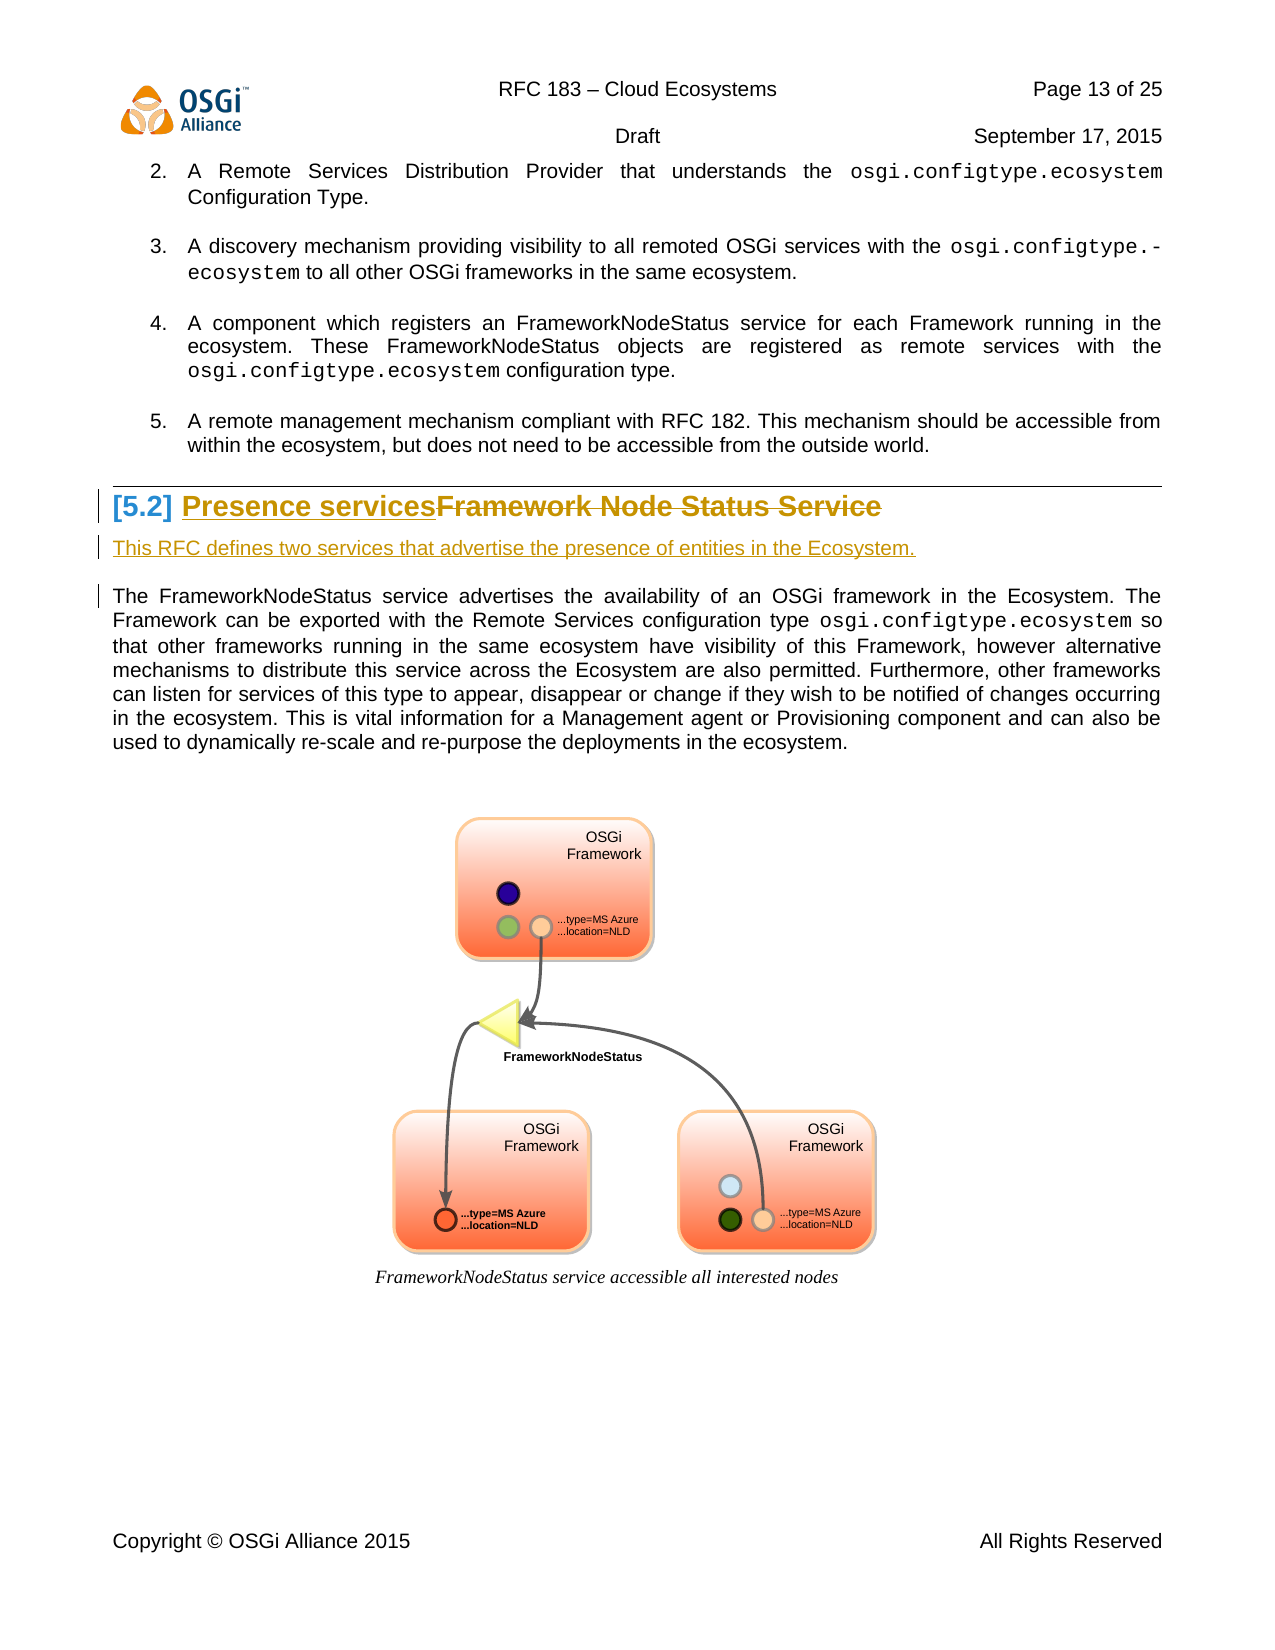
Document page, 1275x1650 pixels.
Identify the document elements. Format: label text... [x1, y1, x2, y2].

text The FrameworkNodeStatus service advertises the availability of an OSGi framework in the Ecosystem. The Framework can be exported with the Remote Services configuration type osgi.configtype.ecosystem so that other frameworks running in the same ecosystem have visibility of this Framework, however alternative mechanisms to distribute this service across the Ecosystem are also permitted. Furthermore, other frameworks can listen for services of this type to appear, disappear or change if they wish to be notified of changes occurring in the ecosystem. This is vital information for a Management agent or Provisioning component and can also be used to dynamically re-scale and re-purpose the deployments in the ecosystem. [112, 584, 1162, 754]
picture [113, 78, 257, 142]
text This RFC defines two services that advertise the presence of entities in the Ecosystem. [112, 535, 1162, 559]
subtitle Presence services [112, 487, 1162, 523]
list A component which registers an FrameworkNodeStatus service for each Framework running in the ecosystem. These FrameworkNodeStatus objects are registered as remote services with the osgi.configtype.ecosystem configuration type. [150, 310, 1162, 384]
list A remote management mechanism compliant with RFC 182. This mechanism should be accessible from within the ecosystem, but does not need to be accessible from the outside world. [150, 409, 1162, 457]
text FrameworkNodeStatus service accessible all interested nodes [375, 791, 900, 1287]
list A Remote Services Distribution Provider that understands the osgi.configtype.ecosystem Configuration Type. [150, 159, 1162, 209]
list A discovery mechanism providing visibility to all remoted OSGi services with the osgi.configtype.­ecosystem to all other OSGi frameworks in the same ecosystem. [150, 234, 1162, 285]
